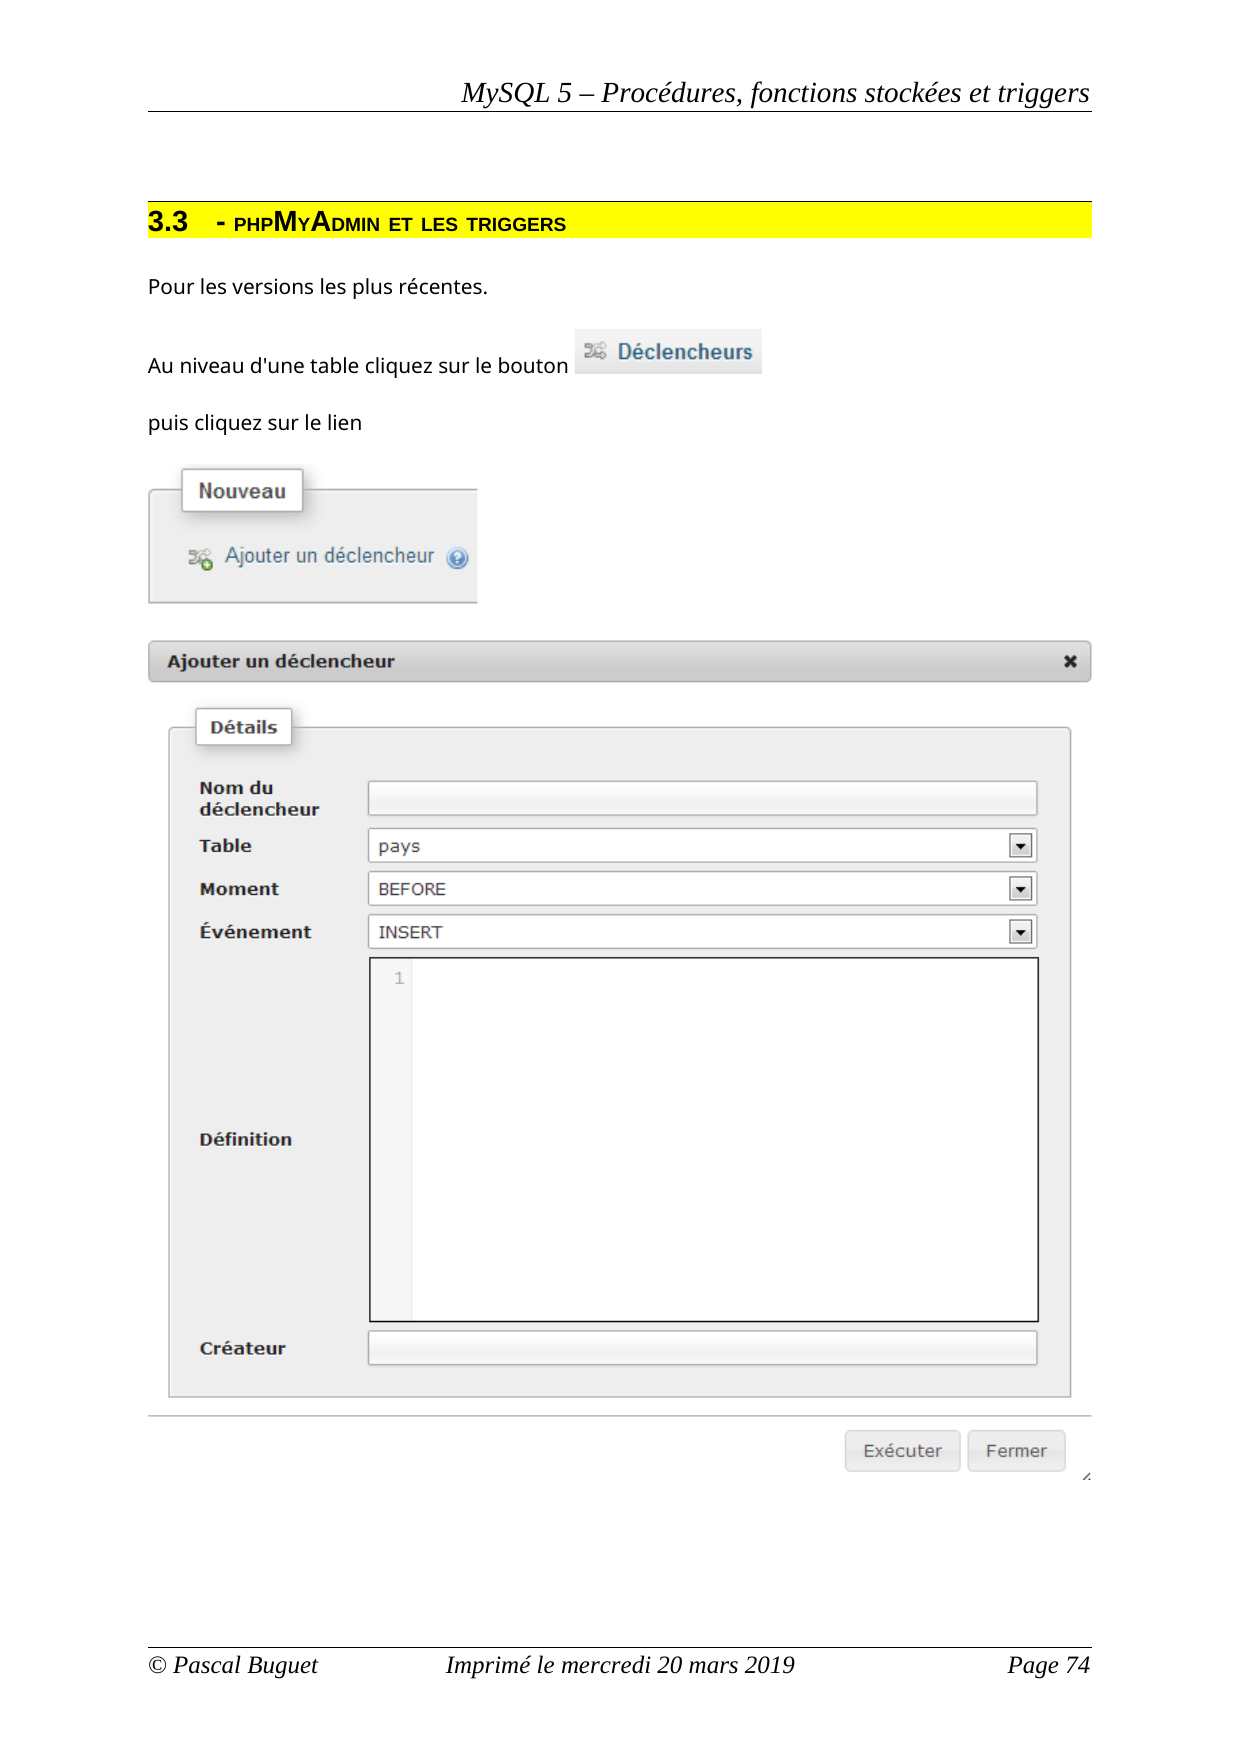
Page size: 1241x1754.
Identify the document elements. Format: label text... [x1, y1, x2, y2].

picture [147, 464, 478, 610]
picture [574, 329, 762, 374]
subtitle - phpMyAdmin et les triggers [148, 202, 1092, 238]
text puis cliquez sur le lien [148, 408, 1092, 436]
text Au niveau d'une table cliquez sur le bouton [148, 329, 1092, 379]
picture [147, 638, 1093, 1480]
text Pour les versions les plus récentes. [148, 272, 1092, 301]
